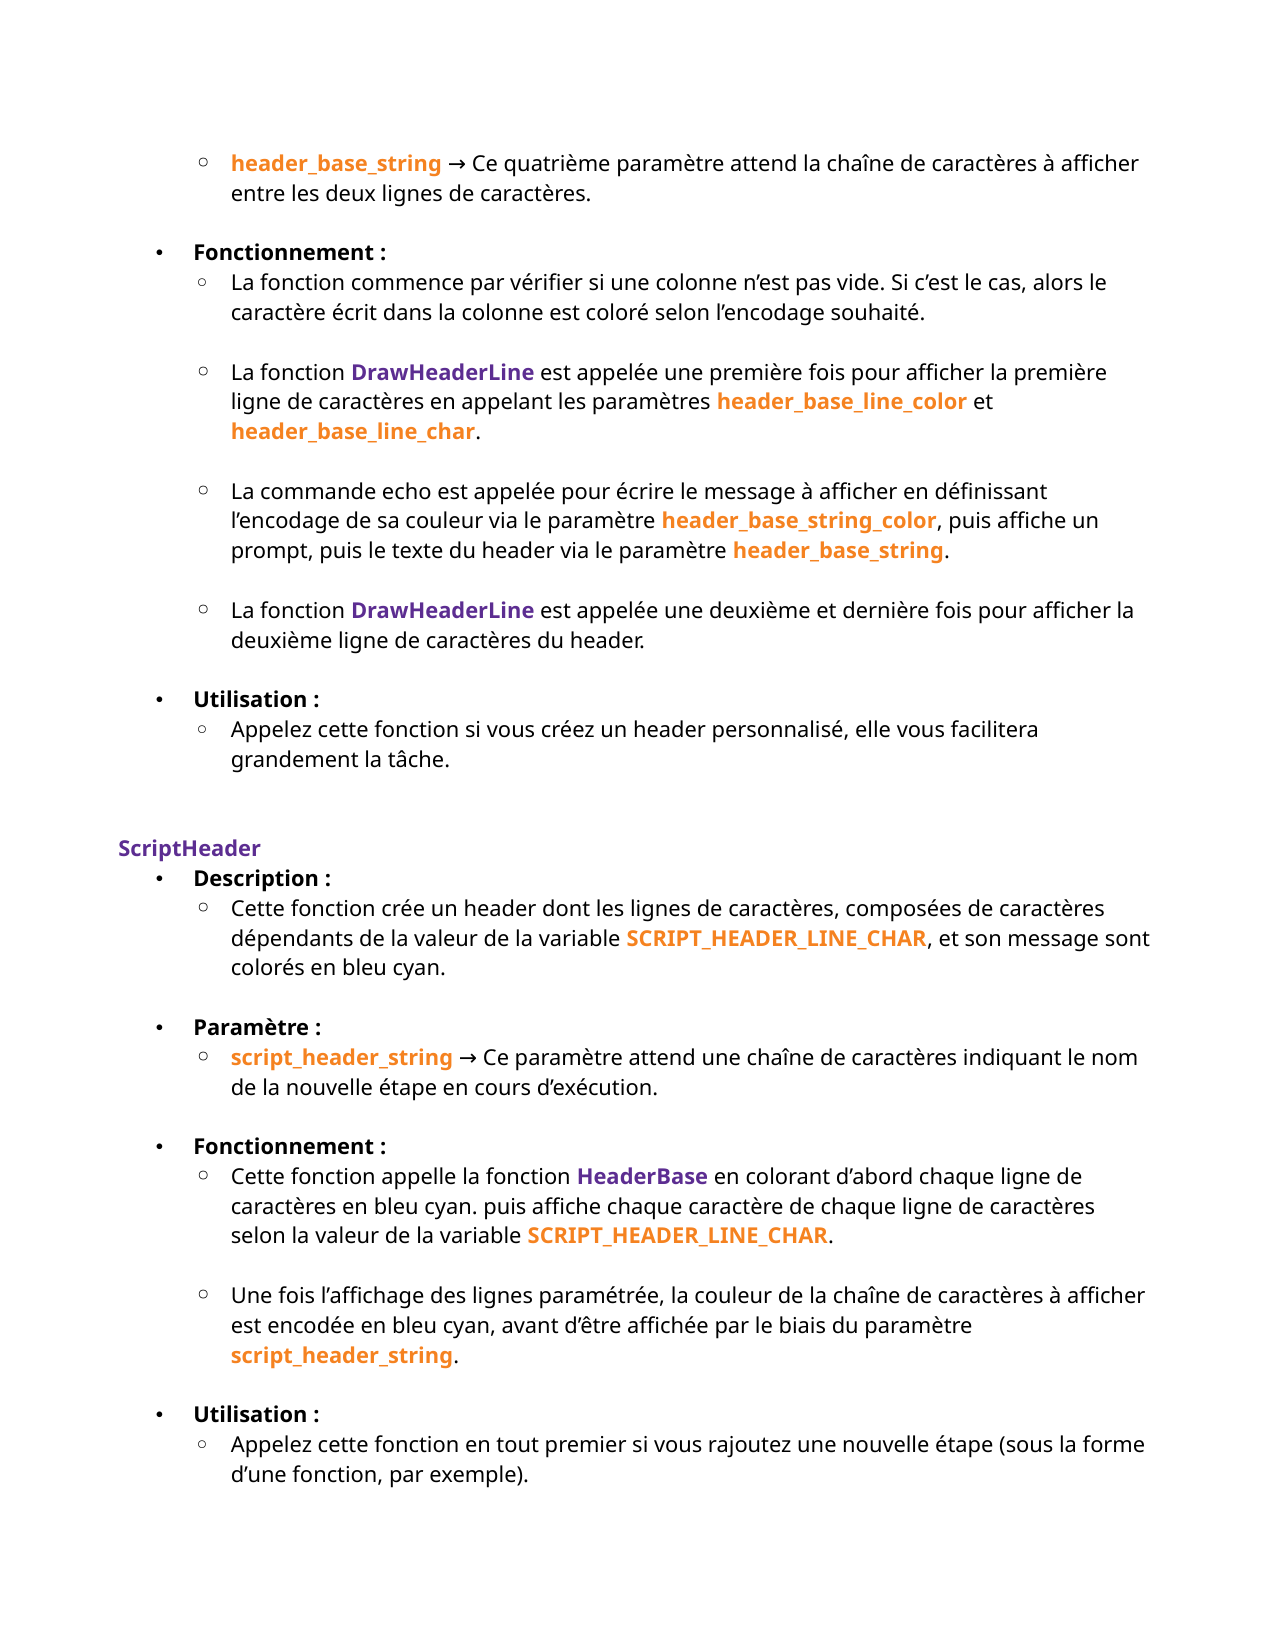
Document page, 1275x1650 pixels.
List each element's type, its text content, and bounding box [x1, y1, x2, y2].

text ScriptHeader [118, 833, 1157, 863]
list header_base_string → Ce quatrième paramètre attend la chaîne de caractères à afficher entre les deux lignes de caractères. [193, 148, 1157, 207]
list La fonction DrawHeaderLine est appelée une deuxième et dernière fois pour afficher la deuxième ligne de caractères du header. [193, 595, 1157, 654]
list Cette fonction crée un header dont les lignes de caractères, composées de caractères dépendants de la valeur de la variable SCRIPT_HEADER_LINE_CHAR, et son message sont colorés en bleu cyan. [193, 893, 1157, 982]
list La fonction commence par vérifier si une colonne n’est pas vide. Si c’est le cas, alors le caractère écrit dans la colonne est coloré selon l’encodage souhaité. [193, 267, 1157, 327]
list La fonction DrawHeaderLine est appelée une première fois pour afficher la première ligne de caractères en appelant les paramètres header_base_line_color et header_base_line_char. [193, 356, 1157, 446]
list Utilisation : [156, 684, 1157, 714]
list script_header_string → Ce paramètre attend une chaîne de caractères indiquant le nom de la nouvelle étape en cours d’exécution. [193, 1042, 1157, 1101]
list Fonctionnement : [156, 237, 1157, 267]
list Utilisation : [156, 1399, 1157, 1429]
list Appelez cette fonction si vous créez un header personnalisé, elle vous facilitera grandement la tâche. [193, 714, 1157, 773]
list Cette fonction appelle la fonction HeaderBase en colorant d’abord chaque ligne de caractères en bleu cyan. puis affiche chaque caractère de chaque ligne de caractères selon la valeur de la variable SCRIPT_HEADER_LINE_CHAR. [193, 1161, 1157, 1250]
list Appelez cette fonction en tout premier si vous rajoutez une nouvelle étape (sous la forme d’une fonction, par exemple). [193, 1429, 1157, 1488]
list Paramètre : [156, 1012, 1157, 1042]
list Description : [156, 863, 1157, 893]
list Une fois l’affichage des lignes paramétrée, la couleur de la chaîne de caractères à afficher est encodée en bleu cyan, avant d’être affichée par le biais du paramètre script_header_string. [193, 1280, 1157, 1369]
list Fonctionnement : [156, 1131, 1157, 1161]
list La commande echo est appelée pour écrire le message à afficher en définissant l’encodage de sa couleur via le paramètre header_base_string_color, puis affiche un prompt, puis le texte du header via le paramètre header_base_string. [193, 476, 1157, 565]
